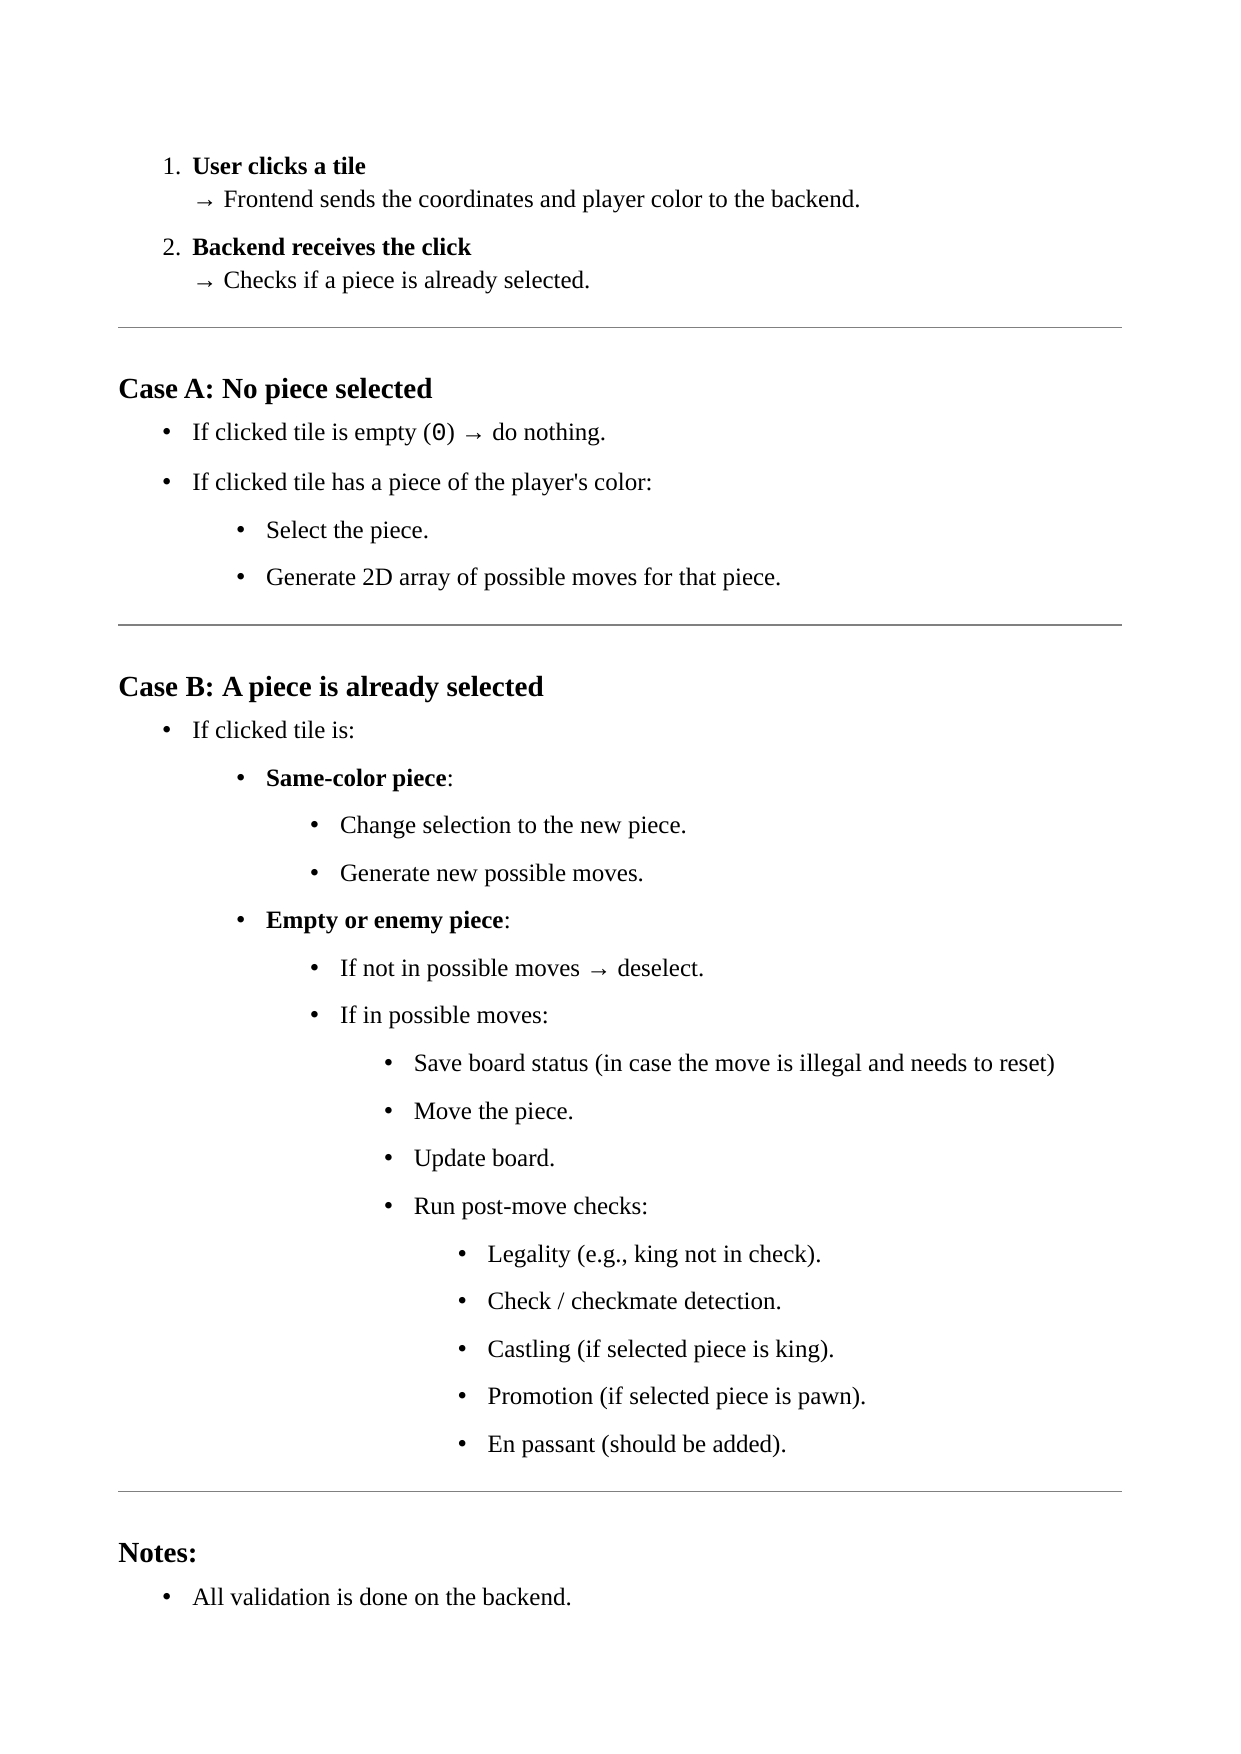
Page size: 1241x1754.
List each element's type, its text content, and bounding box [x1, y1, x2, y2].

list Promotion (if selected piece is pawn). [458, 1381, 1122, 1410]
list Castling (if selected piece is king). [458, 1334, 1122, 1363]
list Check / checkmate detection. [458, 1286, 1122, 1315]
list Select the piece. [236, 515, 1122, 544]
list Update board. [384, 1143, 1122, 1172]
subtitle Case A: No piece selected [118, 371, 1122, 405]
list Same-color piece: [236, 763, 1122, 791]
list User clicks a tile → Frontend sends the coordinates and player color to the backend. [162, 151, 1122, 213]
list Change selection to the new piece. [310, 810, 1122, 839]
list Generate new possible moves. [310, 858, 1122, 887]
list Generate 2D array of possible moves for that piece. [236, 562, 1122, 591]
list If clicked tile has a piece of the player's color: [162, 467, 1122, 496]
list Move the piece. [384, 1096, 1122, 1124]
list En passant (should be added). [458, 1429, 1122, 1458]
list Run post-move checks: [384, 1191, 1122, 1220]
list If in possible moves: [310, 1001, 1122, 1029]
list Empty or enemy piece: [236, 905, 1122, 934]
list If clicked tile is: [162, 715, 1122, 744]
list Backend receives the click → Checks if a piece is already selected. [162, 232, 1122, 293]
subtitle Notes: [118, 1536, 1122, 1569]
list If not in possible moves → deselect. [310, 953, 1122, 982]
list Legality (e.g., king not in check). [458, 1239, 1122, 1267]
list If clicked tile is empty (0) → do nothing. [162, 417, 1122, 448]
list Save board status (in case the move is illegal and needs to reset) [384, 1048, 1122, 1077]
subtitle Case B: A piece is already selected [118, 669, 1122, 702]
list All validation is done on the backend. [162, 1582, 1122, 1610]
